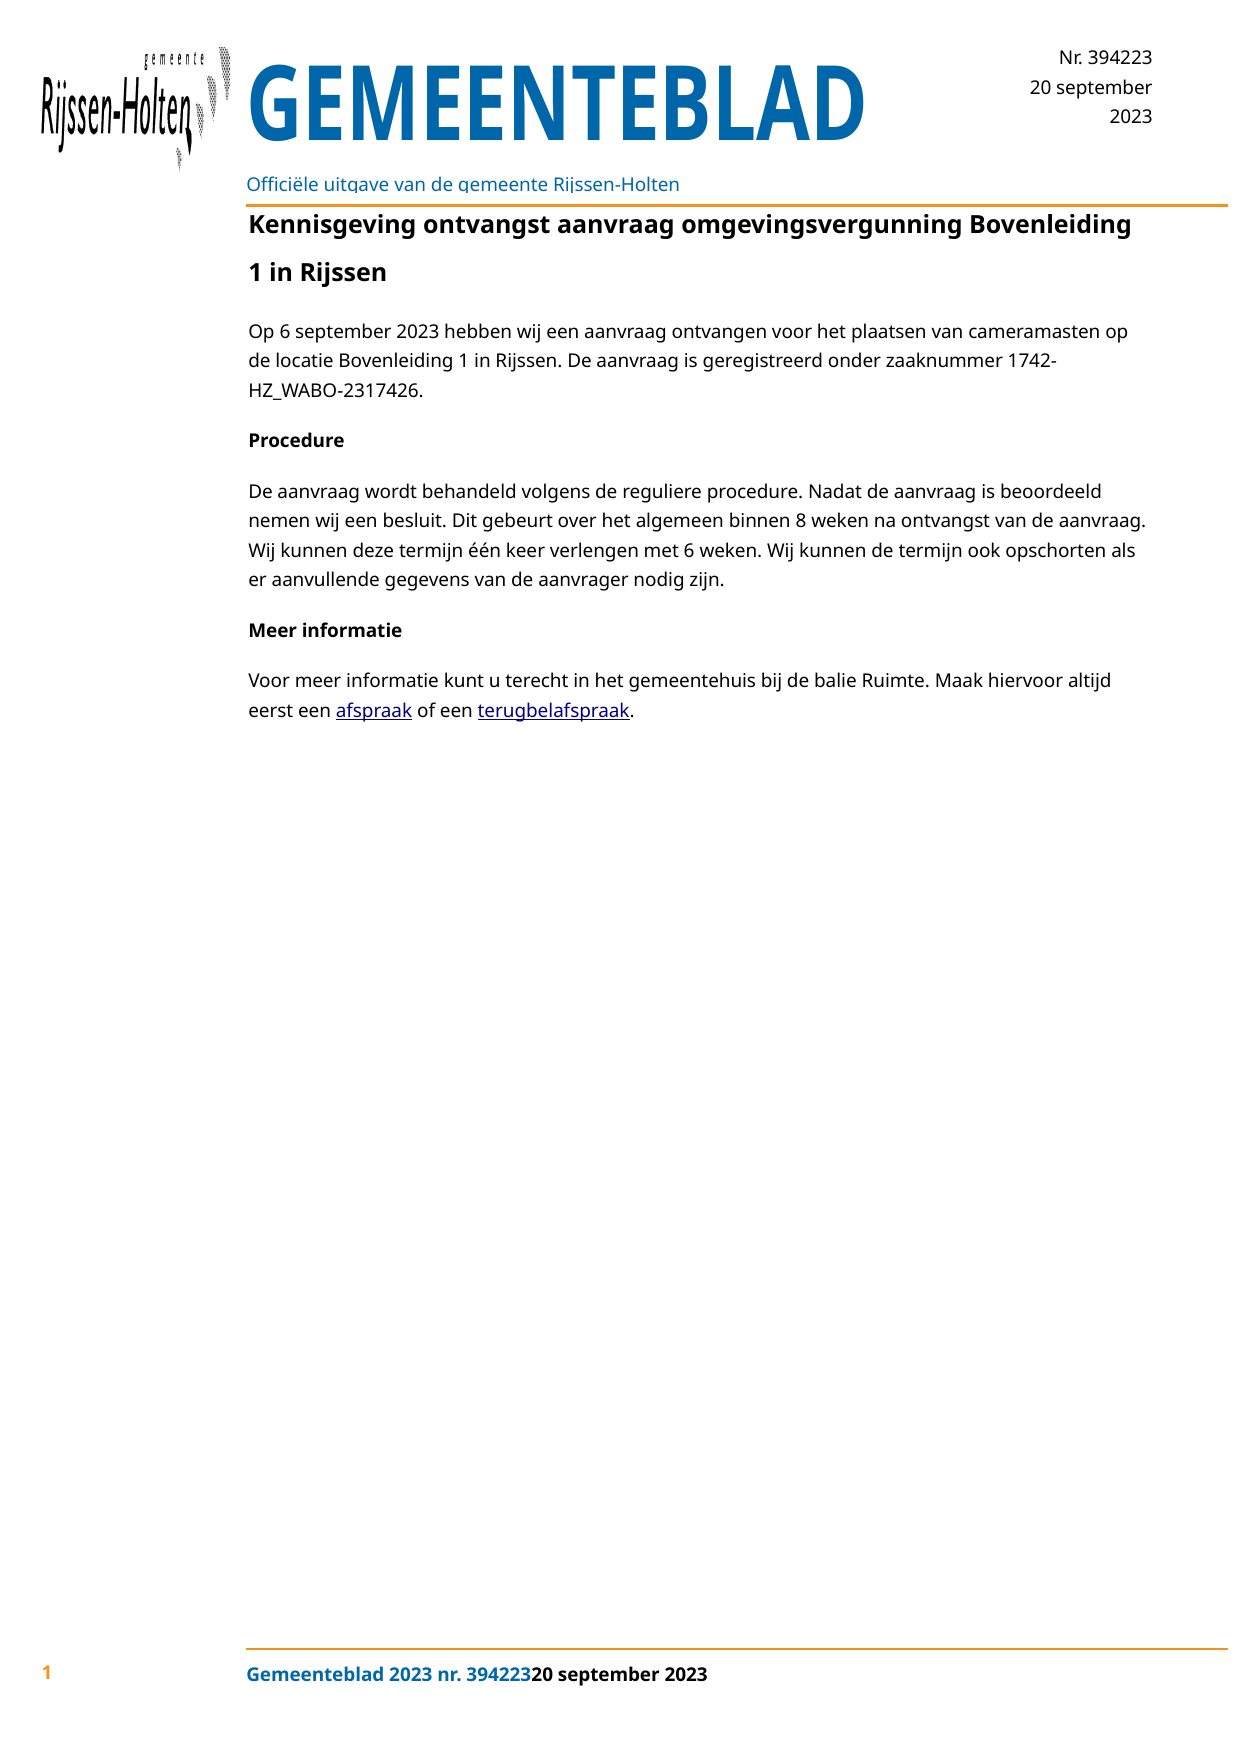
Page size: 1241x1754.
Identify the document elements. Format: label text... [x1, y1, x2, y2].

text De aanvraag wordt behandeld volgens de reguliere procedure. Nadat de aanvraag is beoordeeld nemen wij een besluit. Dit gebeurt over het algemeen binnen 8 weken na ontvangst van de aanvraag. Wij kunnen deze termijn één keer verlengen met 6 weken. Wij kunnen de termijn ook opschorten als er aanvullende gegevens van de aanvrager nodig zijn. [248, 478, 1152, 592]
text Meer informatie [248, 617, 1152, 643]
text Voor meer informatie kunt u terecht in het gemeentehuis bij de balie Ruimte. Maak hiervoor altijd eerst een afspraak of een terugbelafspraak. [248, 667, 1152, 723]
text Op 6 september 2023 hebben wij een aanvraag ontvangen voor het plaatsen van cameramasten op de locatie Bovenleiding 1 in Rijssen. De aanvraag is geregistreerd onder zaaknummer 1742-HZ_WABO-2317426. [248, 318, 1152, 403]
text Kennisgeving ontvangst aanvraag omgevingsvergunning Bovenleiding 1 in Rijssen [248, 207, 1152, 288]
picture [41, 47, 231, 172]
text Procedure [248, 427, 1152, 453]
